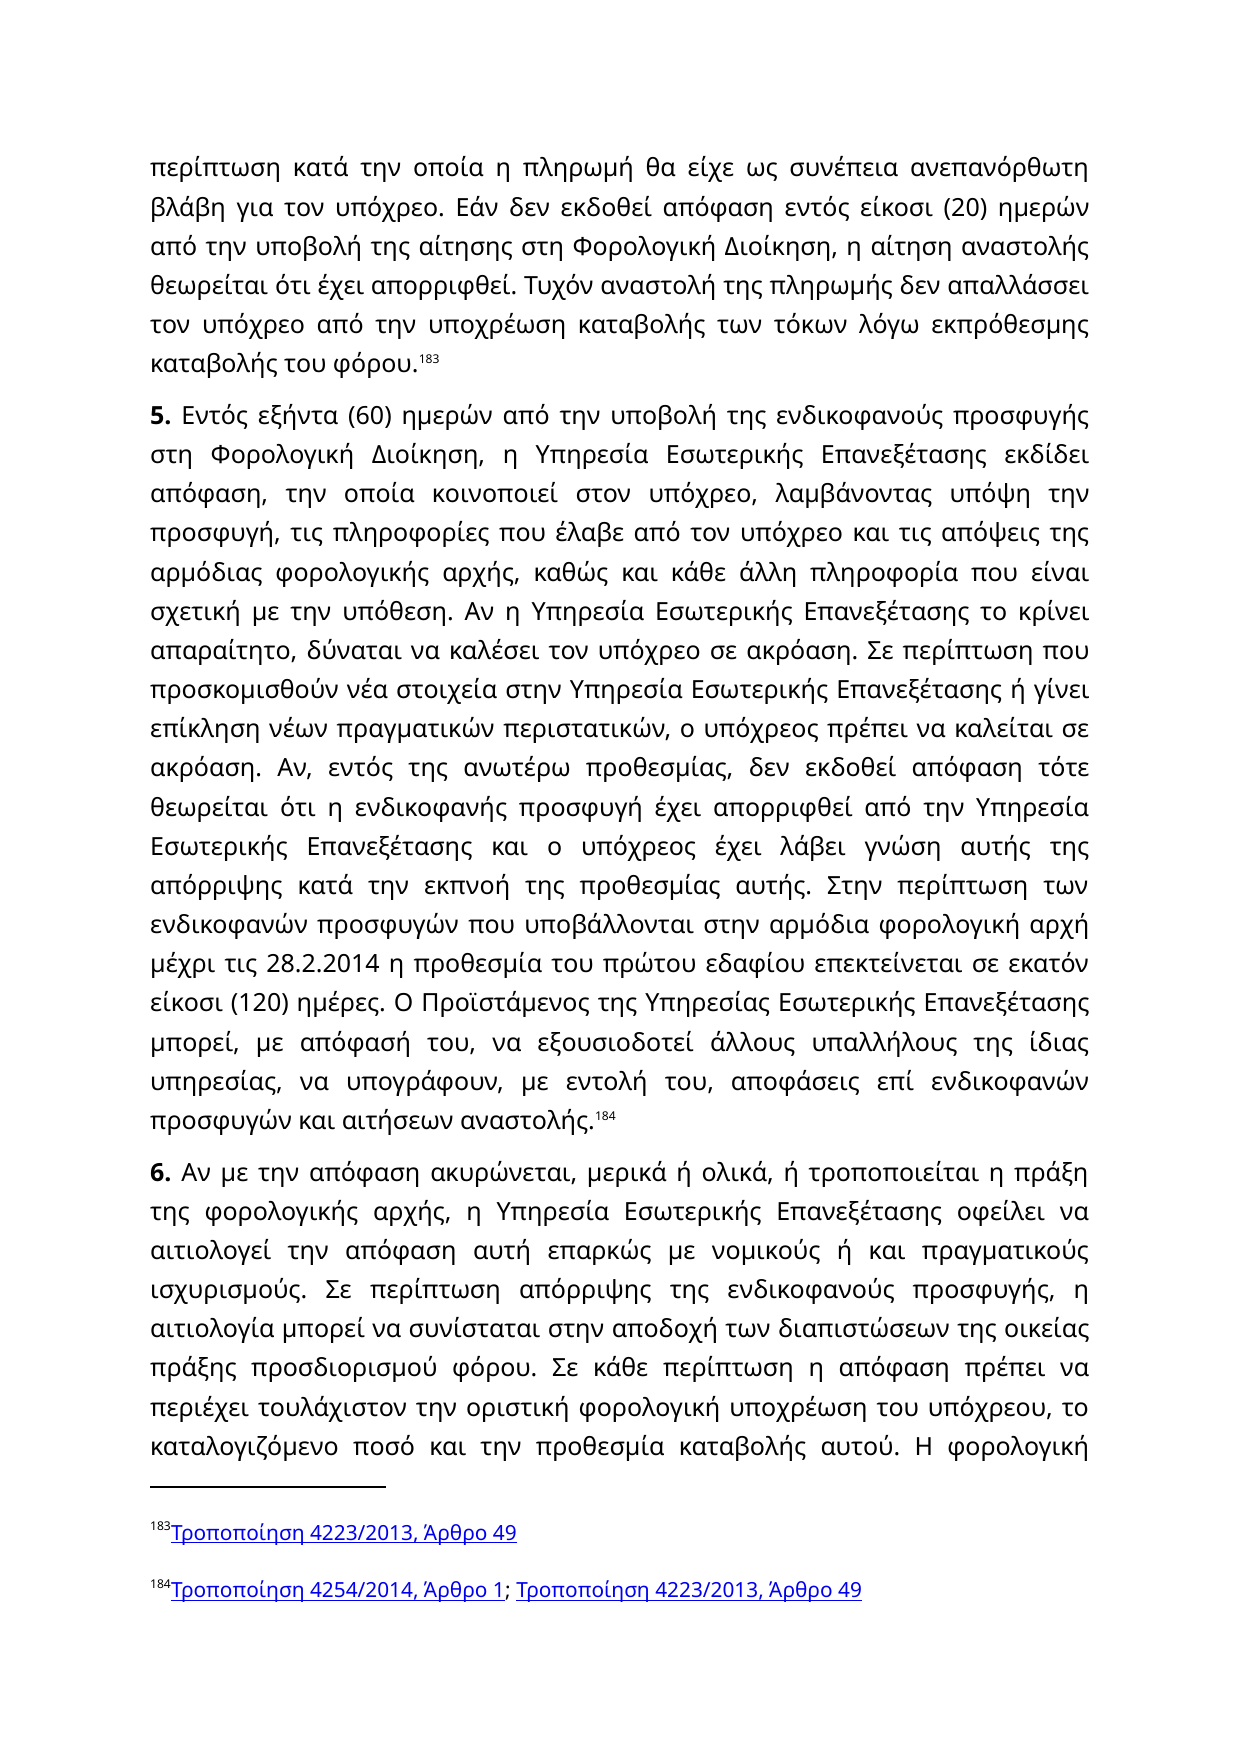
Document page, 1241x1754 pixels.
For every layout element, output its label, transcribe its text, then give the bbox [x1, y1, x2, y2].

text περίπτωση κατά την οποία η πληρωμή θα είχε ως συνέπεια ανεπανόρθωτη βλάβη για τον υπόχρεο. Εάν δεν εκδοθεί απόφαση εντός είκοσι (20) ημερών από την υποβολή της αίτησης στη Φορολογική Διοίκηση, η αίτηση αναστολής θεωρείται ότι έχει απορριφθεί. Τυχόν αναστολή της πληρωμής δεν απαλλάσσει τον υπόχρεο από την υποχρέωση καταβολής των τόκων λόγω εκπρόθεσμης καταβολής του φόρου. [150, 150, 1090, 380]
text 5. Εντός εξήντα (60) ημερών από την υποβολή της ενδικοφανούς προσφυγής στη Φορολογική Διοίκηση, η Υπηρεσία Εσωτερικής Επανεξέτασης εκδίδει απόφαση, την οποία κοινοποιεί στον υπόχρεο, λαμβάνοντας υπόψη την προσφυγή, τις πληροφορίες που έλαβε από τον υπόχρεο και τις απόψεις της αρμόδιας φορολογικής αρχής, καθώς και κάθε άλλη πληροφορία που είναι σχετική με την υπόθεση. Αν η Υπηρεσία Εσωτερικής Επανεξέτασης το κρίνει απαραίτητο, δύναται να καλέσει τον υπόχρεο σε ακρόαση. Σε περίπτωση που προσκομισθούν νέα στοιχεία στην Υπηρεσία Εσωτερικής Επανεξέτασης ή γίνει επίκληση νέων πραγματικών περιστατικών, ο υπόχρεος πρέπει να καλείται σε ακρόαση. Αν, εντός της ανωτέρω προθεσμίας, δεν εκδοθεί απόφαση τότε θεωρείται ότι η ενδικοφανής προσφυγή έχει απορριφθεί από την Υπηρεσία Εσωτερικής Επανεξέτασης και ο υπόχρεος έχει λάβει γνώση αυτής της απόρριψης κατά την εκπνοή της προθεσμίας αυτής. Στην περίπτωση των ενδικοφανών προσφυγών που υποβάλλονται στην αρμόδια φορολογική αρχή μέχρι τις 28.2.2014 η προθεσμία του πρώτου εδαφίου επεκτείνεται σε εκατόν είκοσι (120) ημέρες. Ο Προϊστάμενος της Υπηρεσίας Εσωτερικής Επανεξέτασης μπορεί, με απόφασή του, να εξουσιοδοτεί άλλους υπαλλήλους της ίδιας υπηρεσίας, να υπογράφουν, με εντολή του, αποφάσεις επί ενδικοφανών προσφυγών και αιτήσεων αναστολής. [150, 397, 1090, 1137]
text 6. Αν με την απόφαση ακυρώνεται, μερικά ή ολικά, ή τροποποιείται η πράξη της φορολογικής αρχής, η Υπηρεσία Εσωτερικής Επανεξέτασης οφείλει να αιτιολογεί την απόφαση αυτή επαρκώς με νομικούς ή και πραγματικούς ισχυρισμούς. Σε περίπτωση απόρριψης της ενδικοφανούς προσφυγής, η αιτιολογία μπορεί να συνίσταται στην αποδοχή των διαπιστώσεων της οικείας πράξης προσδιορισμού φόρου. Σε κάθε περίπτωση η απόφαση πρέπει να περιέχει τουλάχιστον την οριστική φορολογική υποχρέωση του υπόχρεου, το καταλογιζόμενο ποσό και την προθεσμία καταβολής αυτού. Η φορολογική [150, 1154, 1090, 1462]
text Τροποποίηση 4254/2014, Άρθρο 1; Τροποποίηση 4223/2013, Άρθρο 49 [150, 1576, 1090, 1604]
text Τροποποίηση 4223/2013, Άρθρο 49 [150, 1518, 1090, 1546]
